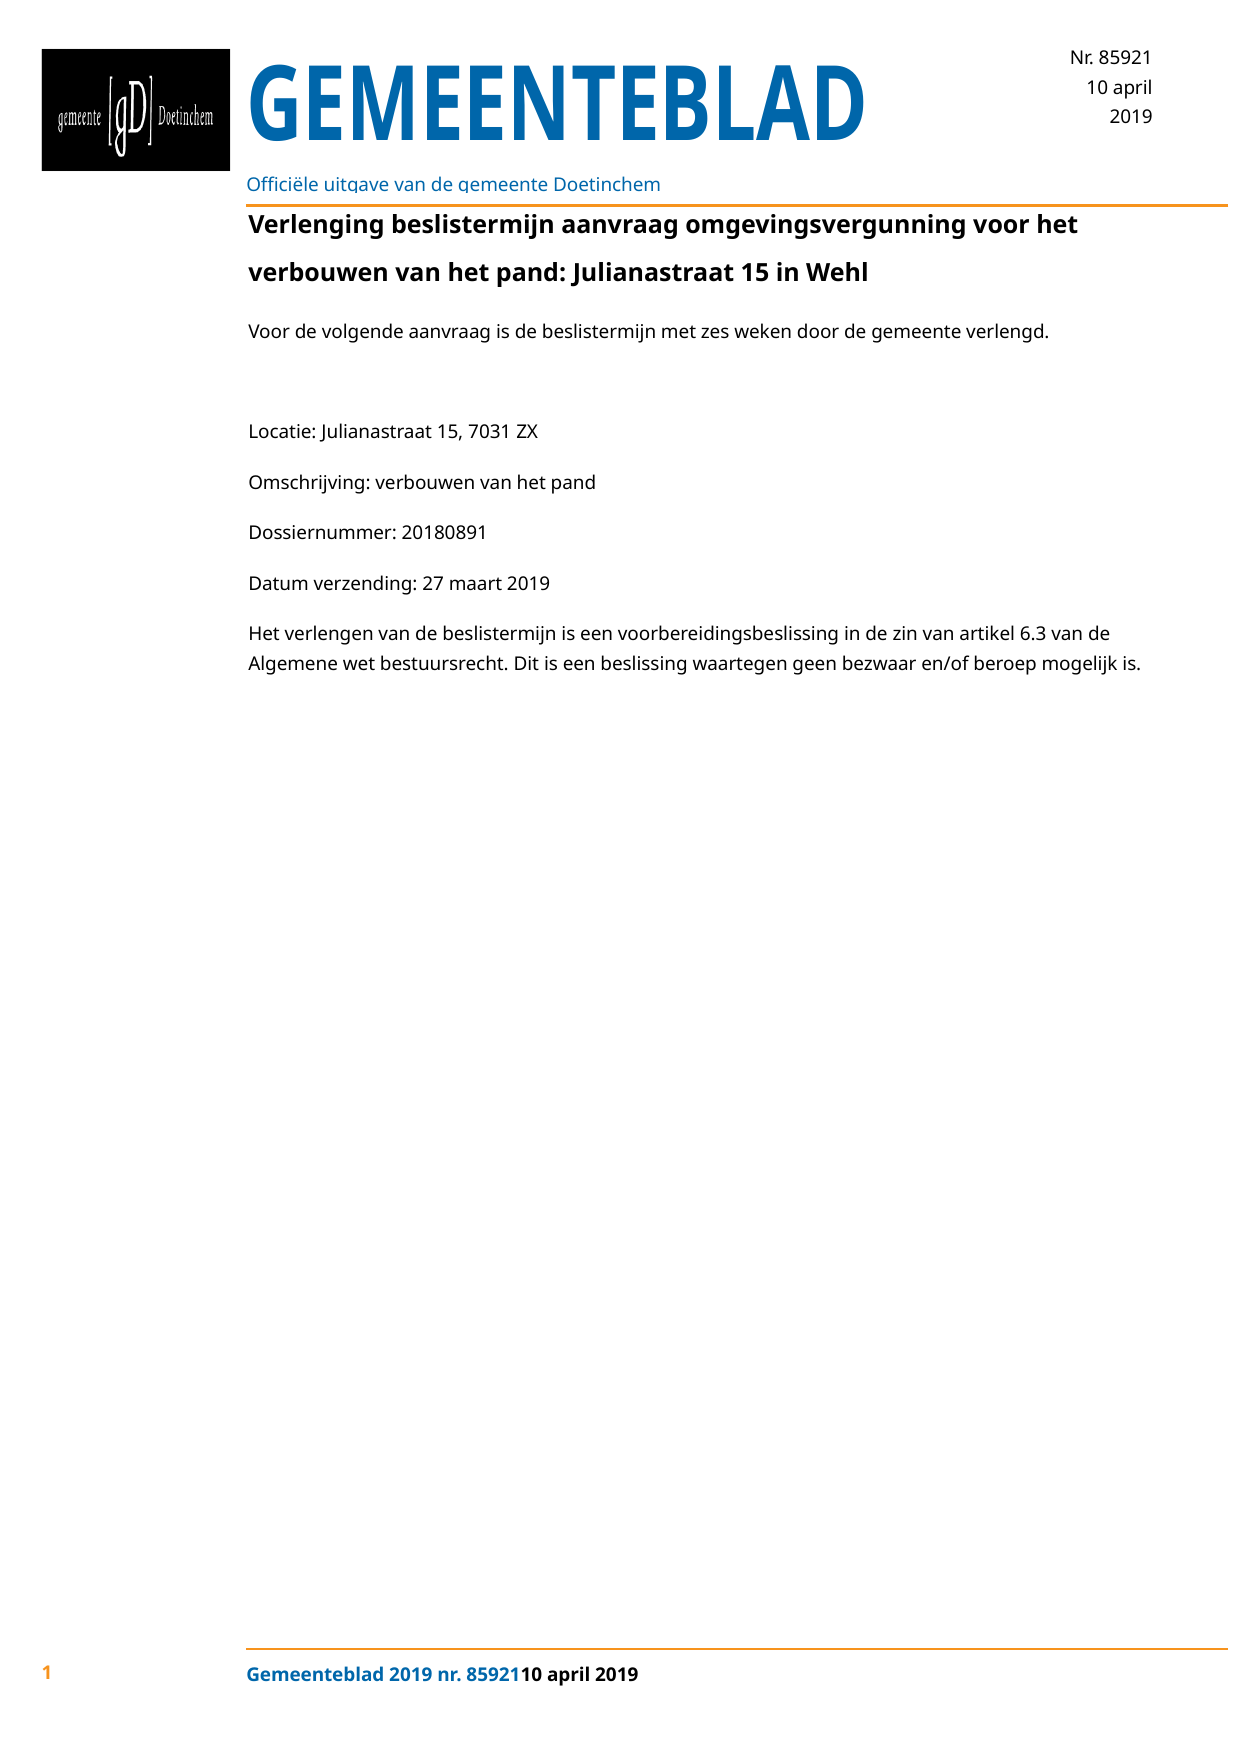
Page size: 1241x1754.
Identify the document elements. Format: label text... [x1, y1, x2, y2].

text Omschrijving: verbouwen van het pand [248, 469, 1152, 495]
picture [41, 47, 231, 172]
text Het verlengen van de beslistermijn is een voorbereidingsbeslissing in de zin van artikel 6.3 van de Algemene wet bestuursrecht. Dit is een beslissing waartegen geen bezwaar en/of beroep mogelijk is. [248, 620, 1152, 676]
text Verlenging beslistermijn aanvraag omgevingsvergunning voor het verbouwen van het pand: Julianastraat 15 in Wehl [248, 207, 1152, 288]
text Datum verzending: 27 maart 2019 [248, 570, 1152, 596]
text Dossiernummer: 20180891 [248, 519, 1152, 545]
text Locatie: Julianastraat 15, 7031 ZX [248, 419, 1152, 444]
text Voor de volgende aanvraag is de beslistermijn met zes weken door de gemeente verlengd. [248, 318, 1152, 344]
